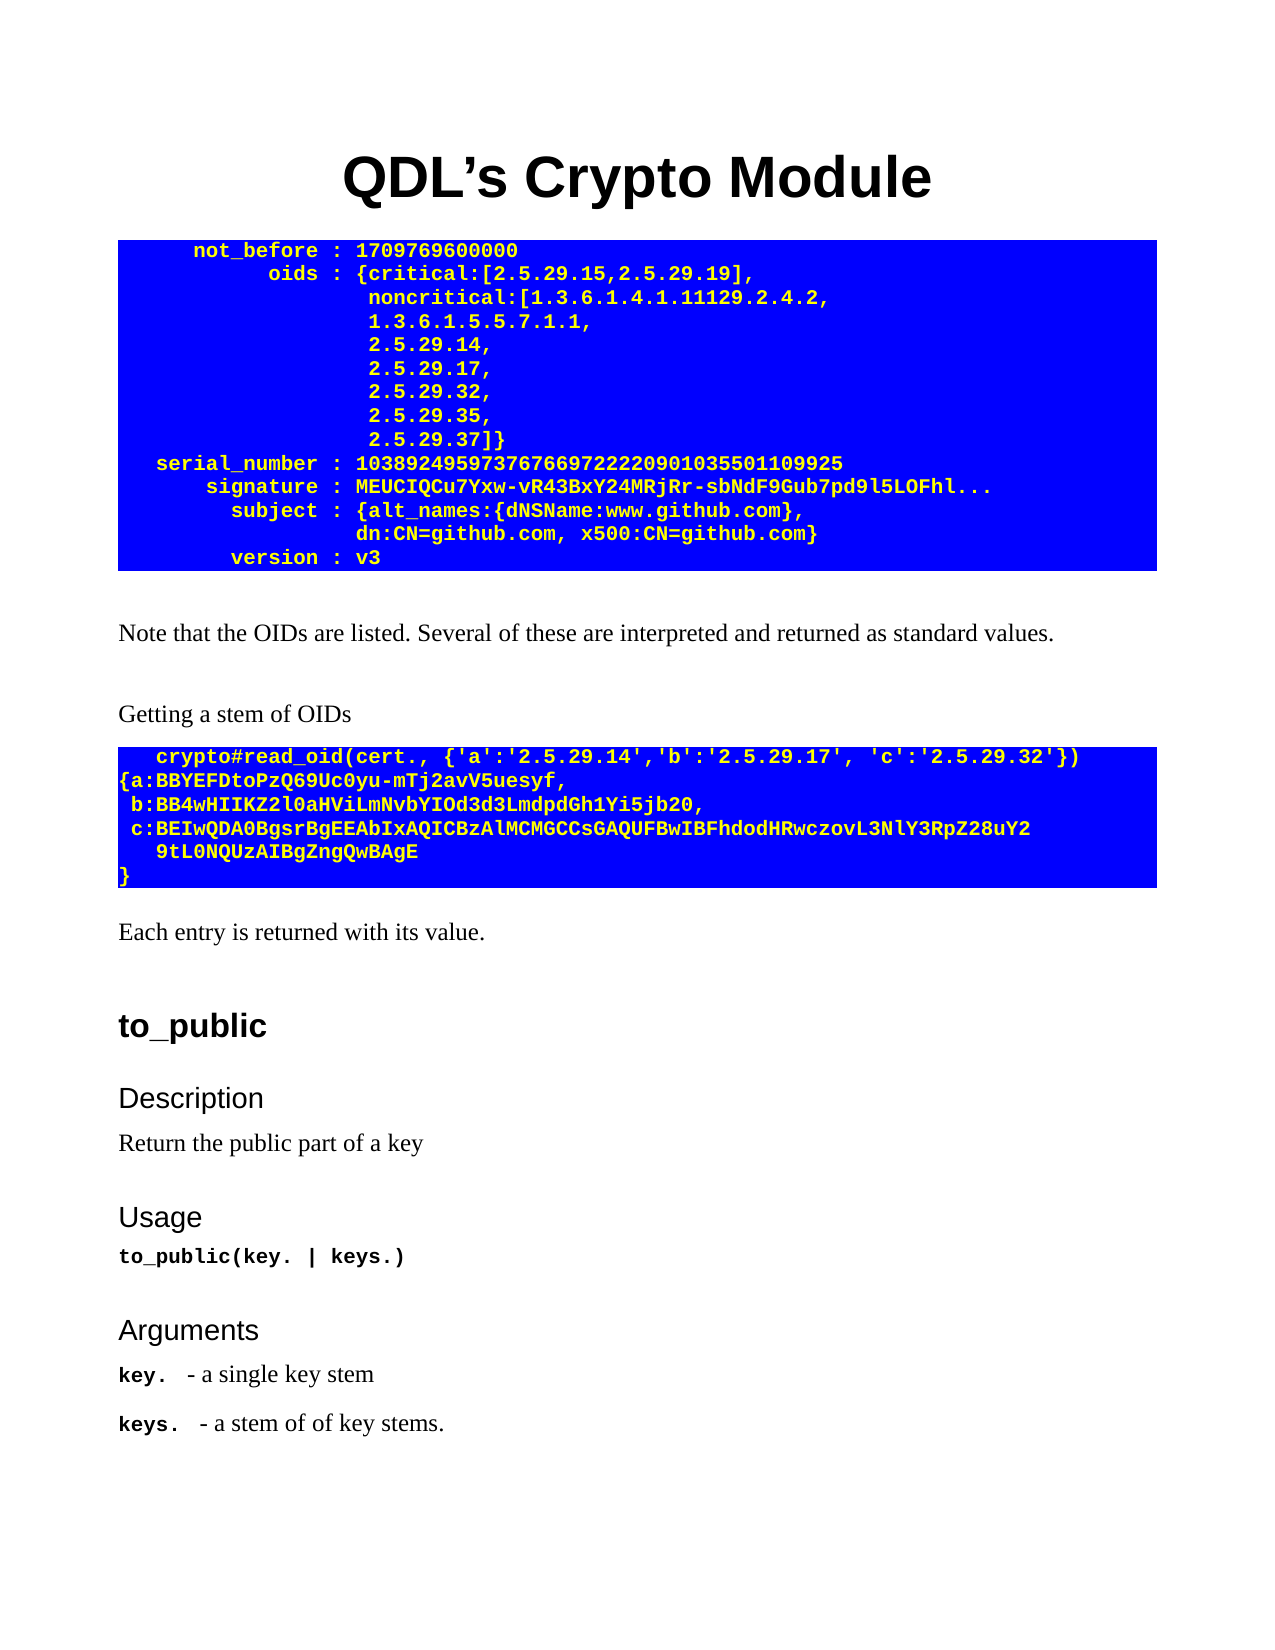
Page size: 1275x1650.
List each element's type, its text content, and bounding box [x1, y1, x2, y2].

subtitle Arguments [118, 1313, 1157, 1347]
text version : v3 [118, 547, 1157, 571]
text Return the public part of a key [118, 1128, 1157, 1156]
text Each entry is returned with its value. [118, 917, 1157, 946]
subtitle to_public [118, 967, 1157, 1044]
text subject : {alt_names:{dNSName:www.github.com}, dn:CN=github.com, x500:CN=github.com} [118, 500, 1157, 547]
text serial_number : 103892495973767669722220901035501109925 [118, 452, 1157, 476]
text } [118, 865, 1157, 888]
text to_public(key. | keys.) [118, 1246, 1157, 1270]
subtitle Usage [118, 1200, 1157, 1234]
text oids : {critical:[2.5.29.15,2.5.29.19], noncritical:[1.3.6.1.4.1.11129.2.4.2, 1.3.6.1.5.5.7.1.1, 2.5.29.14, 2.5.29.17, 2.5.29.32, 2.5.29.35, 2.5.29.37]} [118, 263, 1157, 452]
text crypto#read_oid(cert., {'a':'2.5.29.14','b':'2.5.29.17', 'c':'2.5.29.32'}) {a:BBYEFDtoPzQ69Uc0yu-mTj2avV5uesyf, [118, 747, 1157, 794]
text key. - a single key stem [118, 1359, 1157, 1389]
text keys. - a stem of of key stems. [118, 1408, 1157, 1437]
subtitle Description [118, 1082, 1157, 1115]
text signature : MEUCIQCu7Yxw-vR43BxY24MRjRr-sbNdF9Gub7pd9l5LOFhl... [118, 476, 1157, 500]
text Getting a stem of OIDs [118, 699, 1157, 728]
text not_before : 1709769600000 [118, 240, 1157, 263]
text Note that the OIDs are listed. Several of these are interpreted and returned as standard values. [118, 618, 1157, 680]
text b:BB4wHIIKZ2l0aHViLmNvbYIOd3d3LmdpdGh1Yi5jb20, c:BEIwQDA0BgsrBgEEAbIxAQICBzAlMCMGCCsGAQUFBwIBFhdodHRwczovL3NlY3RpZ28uY2 [118, 794, 1157, 841]
text 9tL0NQUzAIBgZngQwBAgE [118, 841, 1157, 865]
